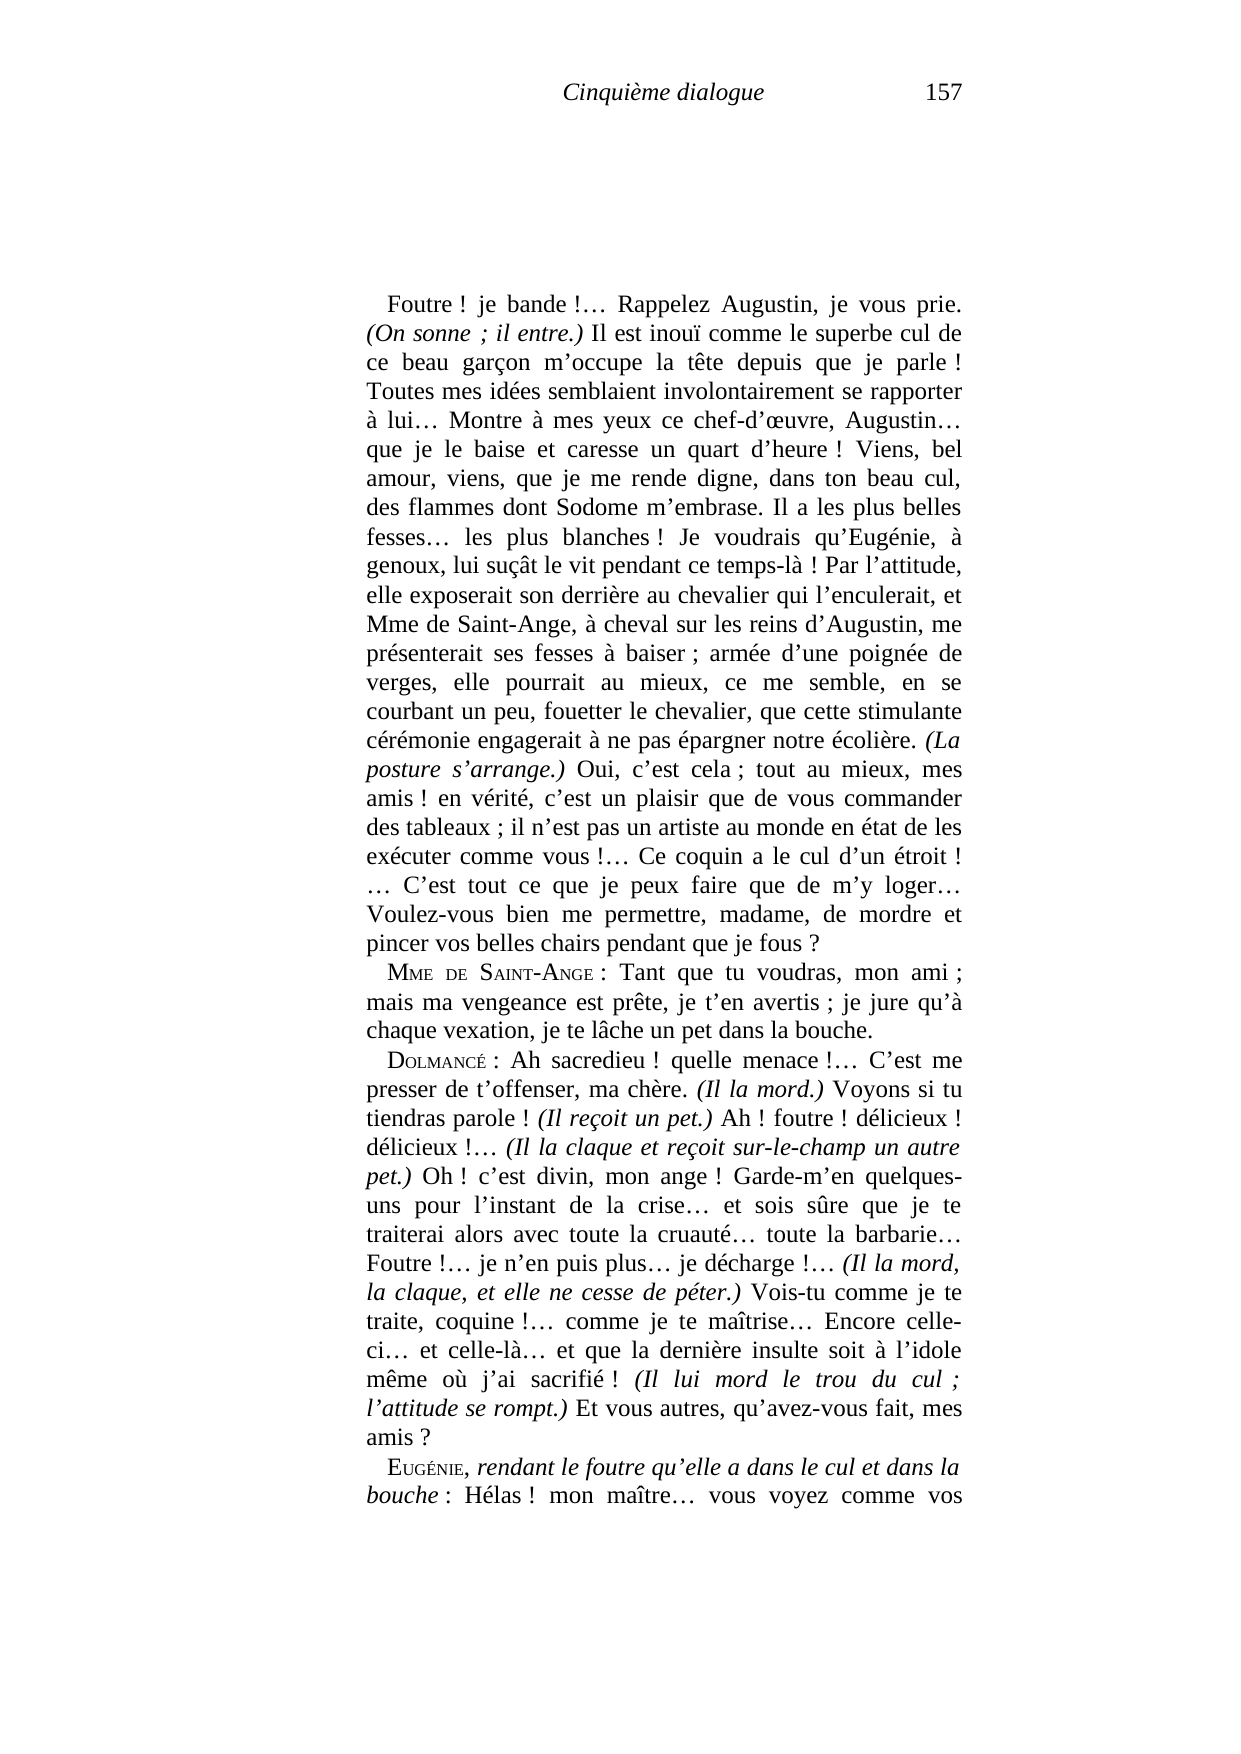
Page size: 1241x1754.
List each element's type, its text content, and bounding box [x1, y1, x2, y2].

text Mme de Saint-Ange : Tant que tu voudras, mon ami ; mais ma vengeance est prête, je t’en avertis ; je jure qu’à chaque vexation, je te lâche un pet dans la bouche. [366, 957, 962, 1044]
text Foutre ! je bande !… Rappelez Augustin, je vous prie. (On sonne ; il entre.) Il est inouï comme le superbe cul de ce beau garçon m’occupe la tête depuis que je parle ! Toutes mes idées semblaient involontairement se rapporter à lui… Montre à mes yeux ce chef-d’œuvre, Augustin… que je le baise et caresse un quart d’heure ! Viens, bel amour, viens, que je me rende digne, dans ton beau cul, des flammes dont Sodome m’embrase. Il a les plus belles fesses… les plus blanches ! Je voudrais qu’Eugénie, à genoux, lui suçât le vit pendant ce temps-là ! Par l’attitude, elle exposerait son derrière au chevalier qui l’enculerait, et Mme de Saint-Ange, à cheval sur les reins d’Augustin, me présenterait ses fesses à baiser ; armée d’une poignée de verges, elle pourrait au mieux, ce me semble, en se courbant un peu, fouetter le chevalier, que cette stimulante cérémonie engagerait à ne pas épargner notre écolière. (La posture s’arrange.) Oui, c’est cela ; tout au mieux, mes amis ! en vérité, c’est un plaisir que de vous commander des tableaux ; il n’est pas un artiste au monde en état de les exécuter comme vous !… Ce coquin a le cul d’un étroit !… C’est tout ce que je peux faire que de m’y loger… Voulez-vous bien me permettre, madame, de mordre et pincer vos belles chairs pendant que je fous ? [366, 289, 962, 957]
text Dolmancé : Ah sacredieu ! quelle menace !… C’est me presser de t’offenser, ma chère. (Il la mord.) Voyons si tu tiendras parole ! (Il reçoit un pet.) Ah ! foutre ! délicieux ! délicieux !… (Il la claque et reçoit sur-le-champ un autre pet.) Oh ! c’est divin, mon ange ! Garde-m’en quelques-uns pour l’instant de la crise… et sois sûre que je te traiterai alors avec toute la cruauté… toute la barbarie… Foutre !… je n’en puis plus… je décharge !… (Il la mord, la claque, et elle ne cesse de péter.) Vois-tu comme je te traite, coquine !… comme je te maîtrise… Encore celle-ci… et celle-là… et que la dernière insulte soit à l’idole même où j’ai sacrifié ! (Il lui mord le trou du cul ; l’attitude se rompt.) Et vous autres, qu’avez-vous fait, mes amis ? [366, 1044, 962, 1451]
text Eugénie, rendant le foutre qu’elle a dans le cul et dans la bouche : Hélas ! mon maître… vous voyez comme vos [366, 1451, 962, 1509]
